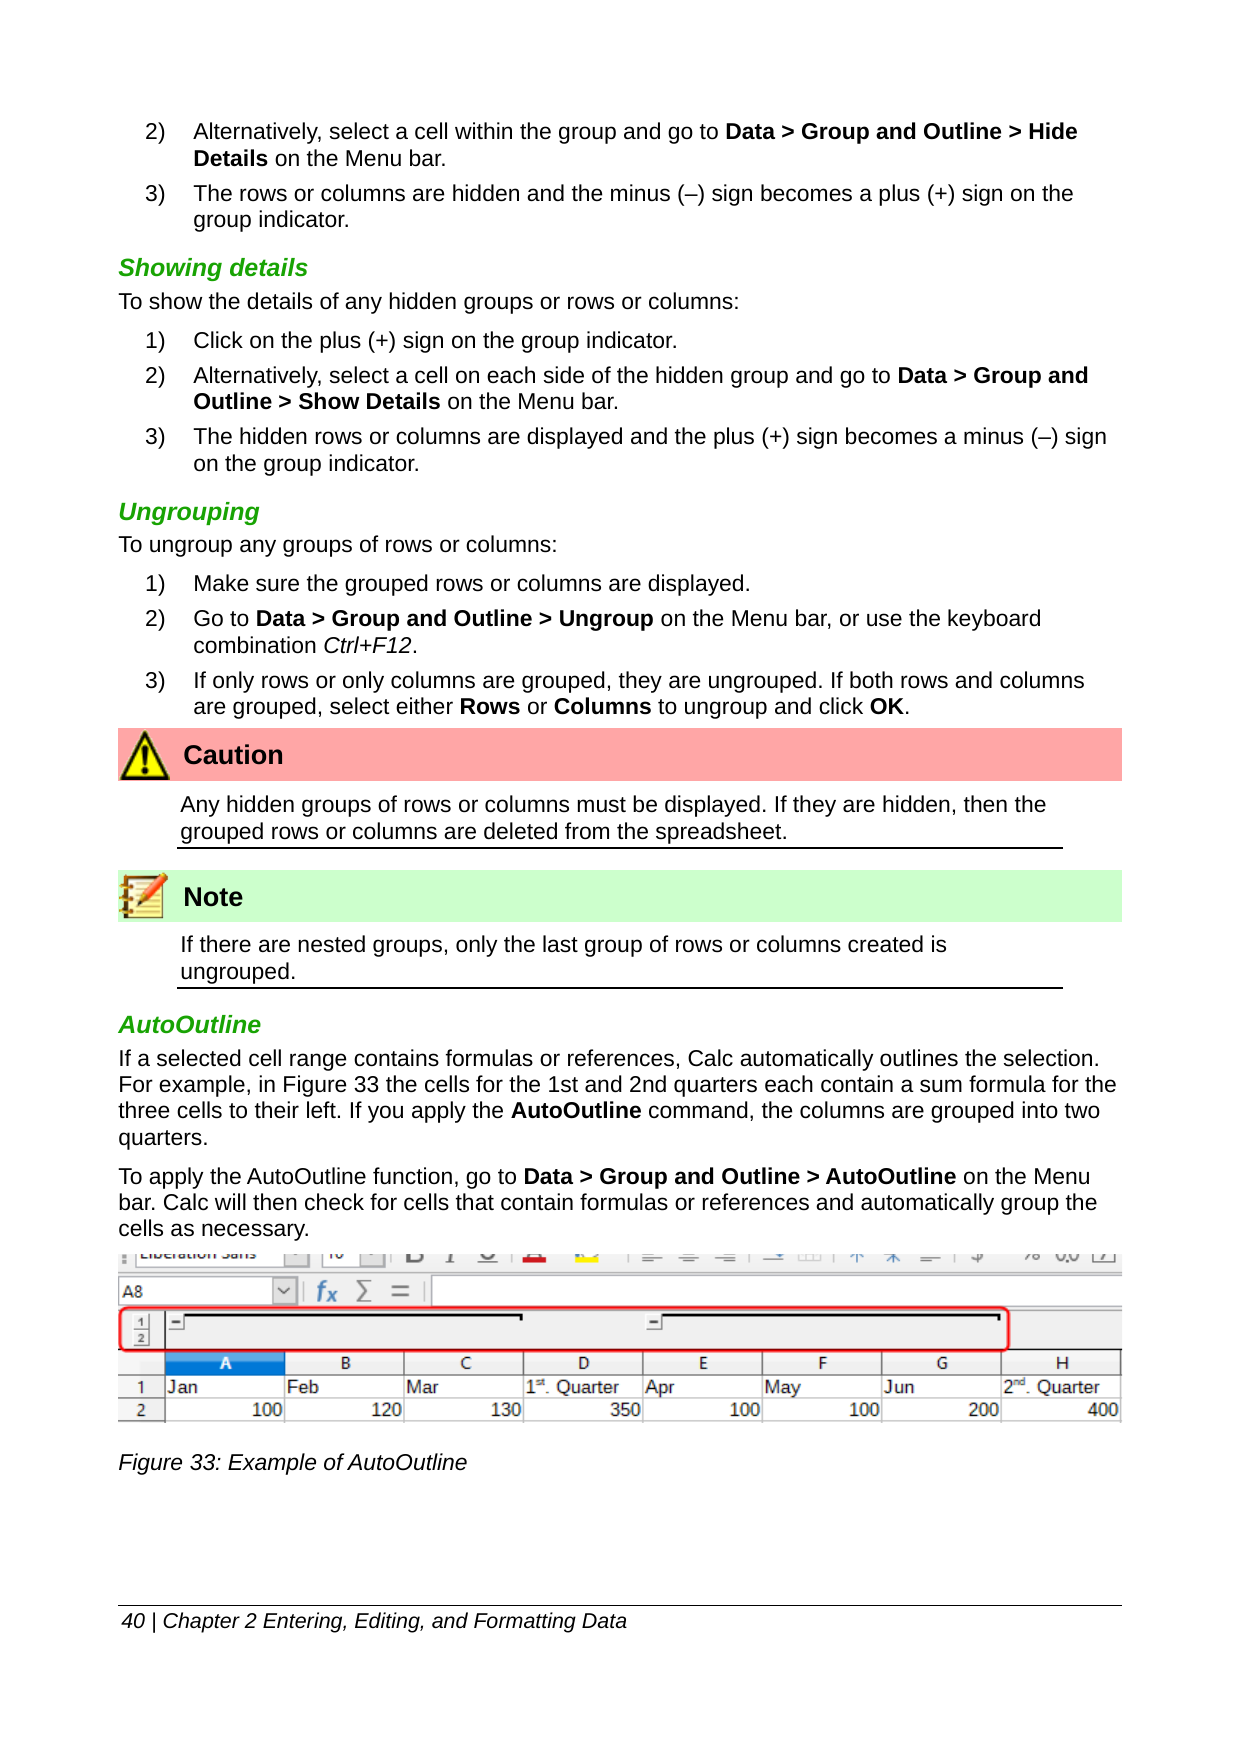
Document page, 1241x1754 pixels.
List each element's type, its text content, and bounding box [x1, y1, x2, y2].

text If a selected cell range contains formulas or references, Calc automatically outlines the selection. For example, in Figure 33 the cells for the 1st and 2nd quarters each contain a sum formula for the three cells to their left. If you apply the AutoOutline command, the columns are grouped into two quarters. [118, 1045, 1122, 1150]
list The hidden rows or columns are displayed and the plus (+) sign becomes a minus (–) sign on the group indicator. [165, 423, 1122, 476]
list Alternatively, select a cell within the group and go to Data > Group and Outline > Hide Details on the Menu bar. [165, 118, 1122, 171]
subtitle Ungrouping [118, 497, 1122, 525]
picture [119, 871, 170, 922]
picture [119, 729, 170, 780]
list Make sure the grouped rows or columns are displayed. [165, 570, 1122, 597]
subtitle Note [118, 870, 1122, 922]
text To show the details of any hidden groups or rows or columns: [118, 288, 1122, 314]
text If there are nested groups, only the last group of rows or columns created is ungrouped. [177, 928, 1063, 987]
picture [118, 1254, 1123, 1423]
list The rows or columns are hidden and the minus (–) sign becomes a plus (+) sign on the group indicator. [165, 180, 1122, 232]
subtitle Showing details [118, 253, 1122, 282]
text Any hidden groups of rows or columns must be displayed. If they are hidden, then the grouped rows or columns are deleted from the spreadsheet. [177, 788, 1063, 847]
list If only rows or only columns are grouped, they are ungrouped. If both rows and columns are grouped, select either Rows or Columns to ungroup and click OK. [165, 667, 1122, 720]
text Figure 33: Example of AutoOutline [118, 1423, 1122, 1475]
list Go to Data > Group and Outline > Ungroup on the Menu bar, or use the keyboard combination Ctrl+F12. [165, 605, 1122, 658]
text To apply the AutoOutline function, go to Data > Group and Outline > AutoOutline on the Menu bar. Calc will then check for cells that contain formulas or references and automatically group the cells as necessary. [118, 1163, 1122, 1242]
list Alternatively, select a cell on each side of the hidden group and go to Data > Group and Outline > Show Details on the Menu bar. [165, 362, 1122, 414]
subtitle Caution [118, 728, 1122, 781]
list Click on the plus (+) sign on the group indicator. [165, 327, 1122, 353]
text To ungroup any groups of rows or columns: [118, 531, 1122, 558]
subtitle AutoOutline [118, 1010, 1122, 1039]
